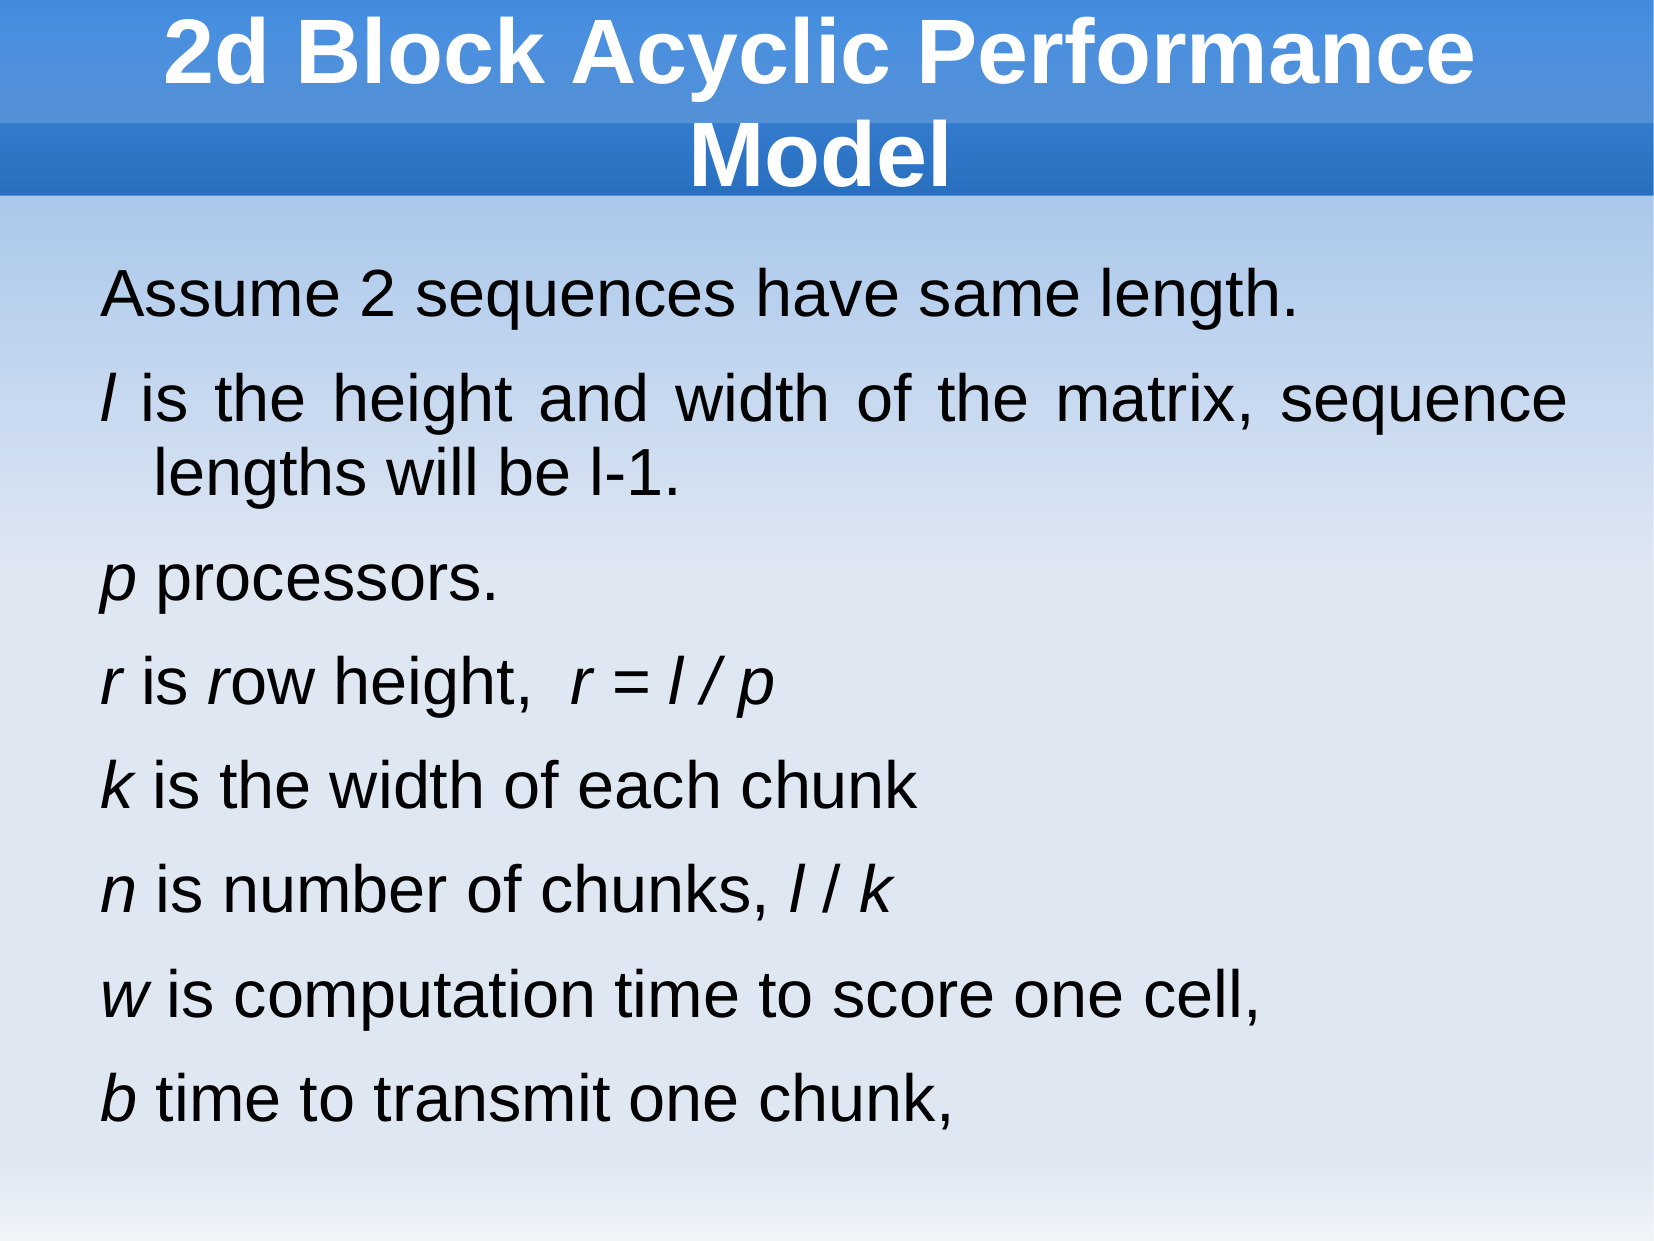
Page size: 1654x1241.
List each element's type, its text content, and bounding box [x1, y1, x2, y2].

list Assume 2 sequences have same length. l is the height and width of the matrix, sequence lengths will be l-1. p processors. r is row height, r = l / p k is the width of each chunk n is number of chunks, l / k w is computation time to score one cell, b time to transmit one chunk, [82, 256, 1571, 1241]
title 2d Block Acyclic Performance Model [76, 1, 1565, 207]
picture [0, 0, 1654, 1241]
